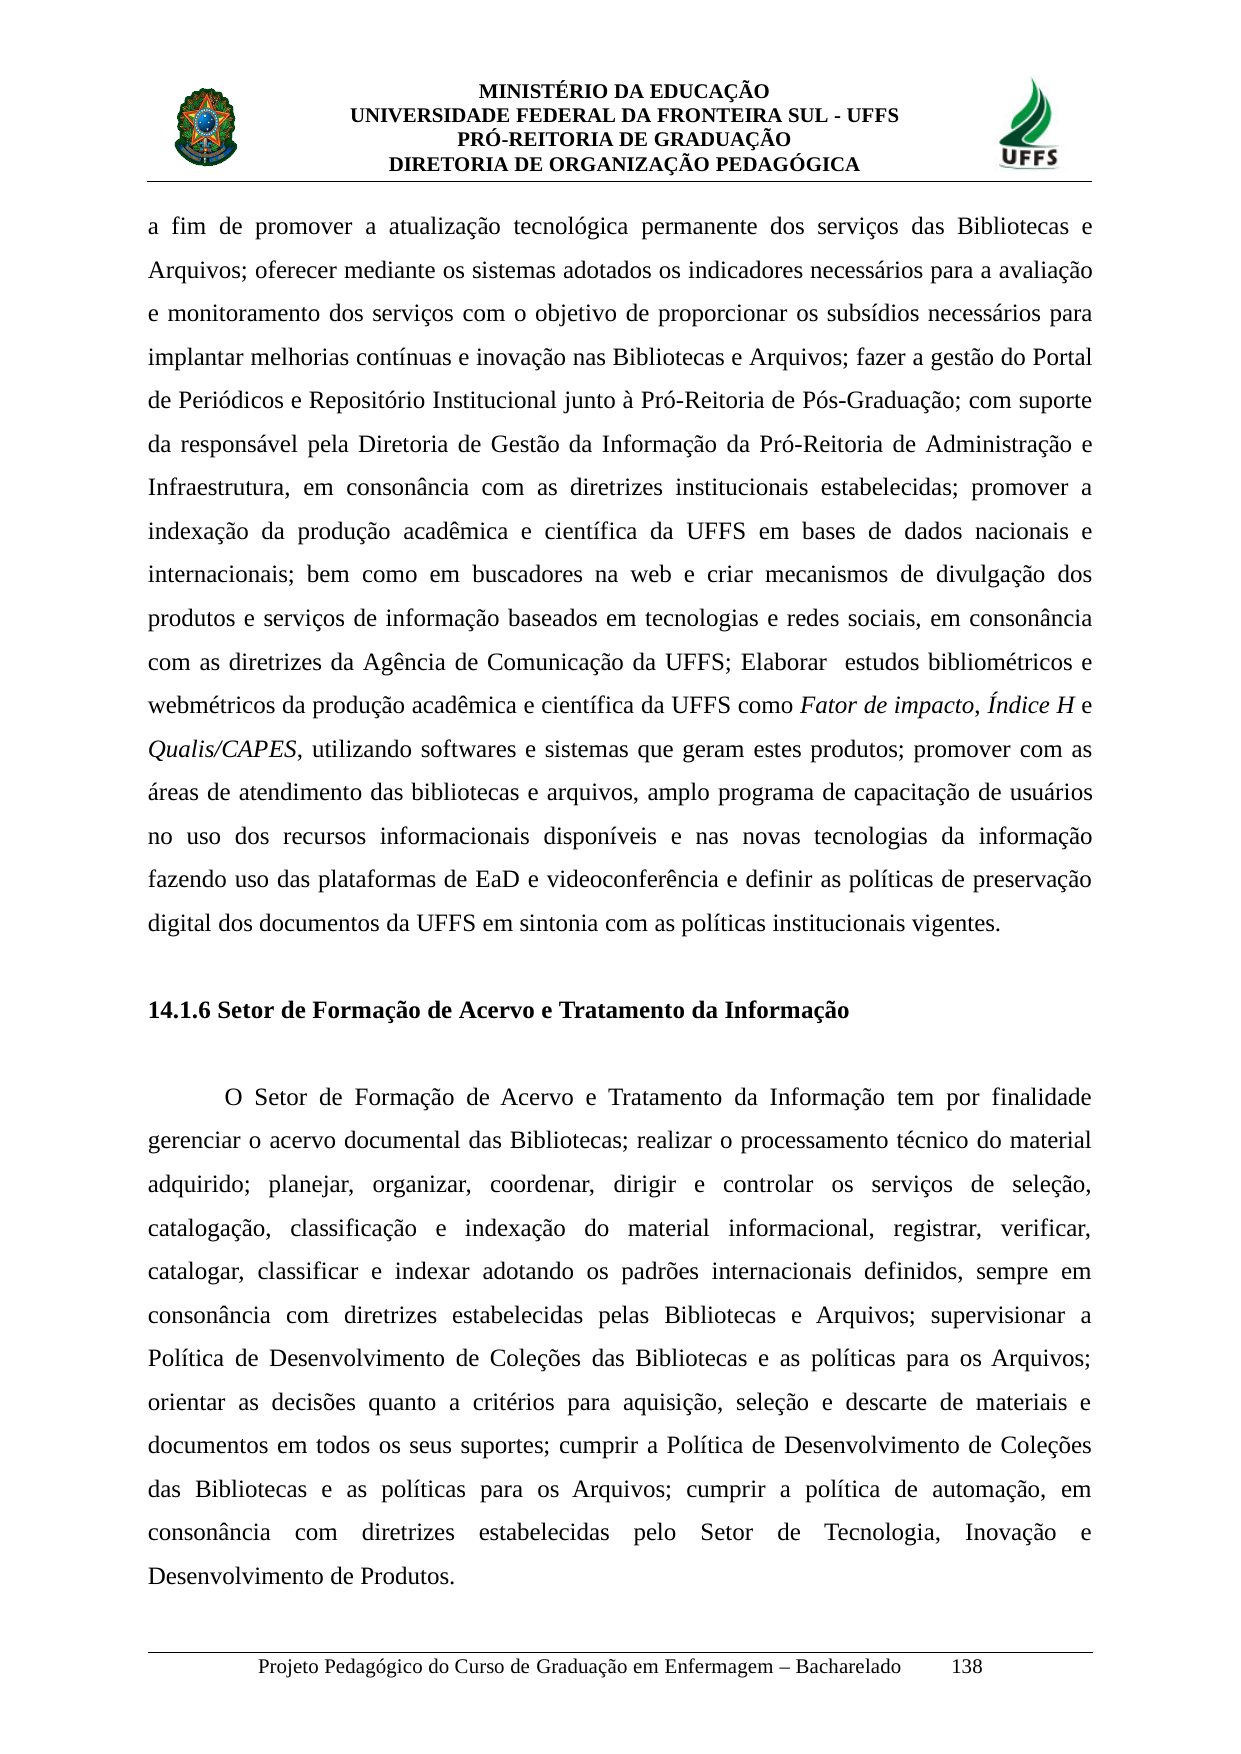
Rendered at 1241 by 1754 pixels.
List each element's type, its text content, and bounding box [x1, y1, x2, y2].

picture [173, 87, 238, 168]
picture [984, 75, 1075, 173]
text O Setor de Formação de Acervo e Tratamento da Informação tem por finalidade gerenciar o acervo documental das Bibliotecas; realizar o processamento técnico do material adquirido; planejar, organizar, coordenar, dirigir e controlar os serviços de seleção, catalogação, classificação e indexação do material informacional, registrar, verificar, catalogar, classificar e indexar adotando os padrões internacionais definidos, sempre em consonância com diretrizes estabelecidas pelas Bibliotecas e Arquivos; supervisionar a Política de Desenvolvimento de Coleções das Bibliotecas e as políticas para os Arquivos; orientar as decisões quanto a critérios para aquisição, seleção e descarte de materiais e documentos em todos os seus suportes; cumprir a Política de Desenvolvimento de Coleções das Bibliotecas e as políticas para os Arquivos; cumprir a política de automação, em consonância com diretrizes estabelecidas pelo Setor de Tecnologia, Inovação e Desenvolvimento de Produtos. [148, 1082, 1093, 1590]
text a fim de promover a atualização tecnológica permanente dos serviços das Bibliotecas e Arquivos; oferecer mediante os sistemas adotados os indicadores necessários para a avaliação e monitoramento dos serviços com o objetivo de proporcionar os subsídios necessários para implantar melhorias contínuas e inovação nas Bibliotecas e Arquivos; fazer a gestão do Portal de Periódicos e Repositório Institucional junto à Pró-Reitoria de Pós-Graduação; com suporte da responsável pela Diretoria de Gestão da Informação da Pró-Reitoria de Administração e Infraestrutura, em consonância com as diretrizes institucionais estabelecidas; promover a indexação da produção acadêmica e científica da UFFS em bases de dados nacionais e internacionais; bem como em buscadores na web e criar mecanismos de divulgação dos produtos e serviços de informação baseados em tecnologias e redes sociais, em consonância com as diretrizes da Agência de Comunicação da UFFS; Elaborar estudos bibliométricos e webmétricos da produção acadêmica e científica da UFFS como Fator de impacto, Índice H e Qualis/CAPES, utilizando softwares e sistemas que geram estes produtos; promover com as áreas de atendimento das bibliotecas e arquivos, amplo programa de capacitação de usuários no uso dos recursos informacionais disponíveis e nas novas tecnologias da informação fazendo uso das plataformas de EaD e videoconferência e definir as políticas de preservação digital dos documentos da UFFS em sintonia com as políticas institucionais vigentes. [148, 211, 1093, 937]
list 14.1.6 Setor de Formação de Acervo e Tratamento da Informação [148, 995, 1093, 1024]
